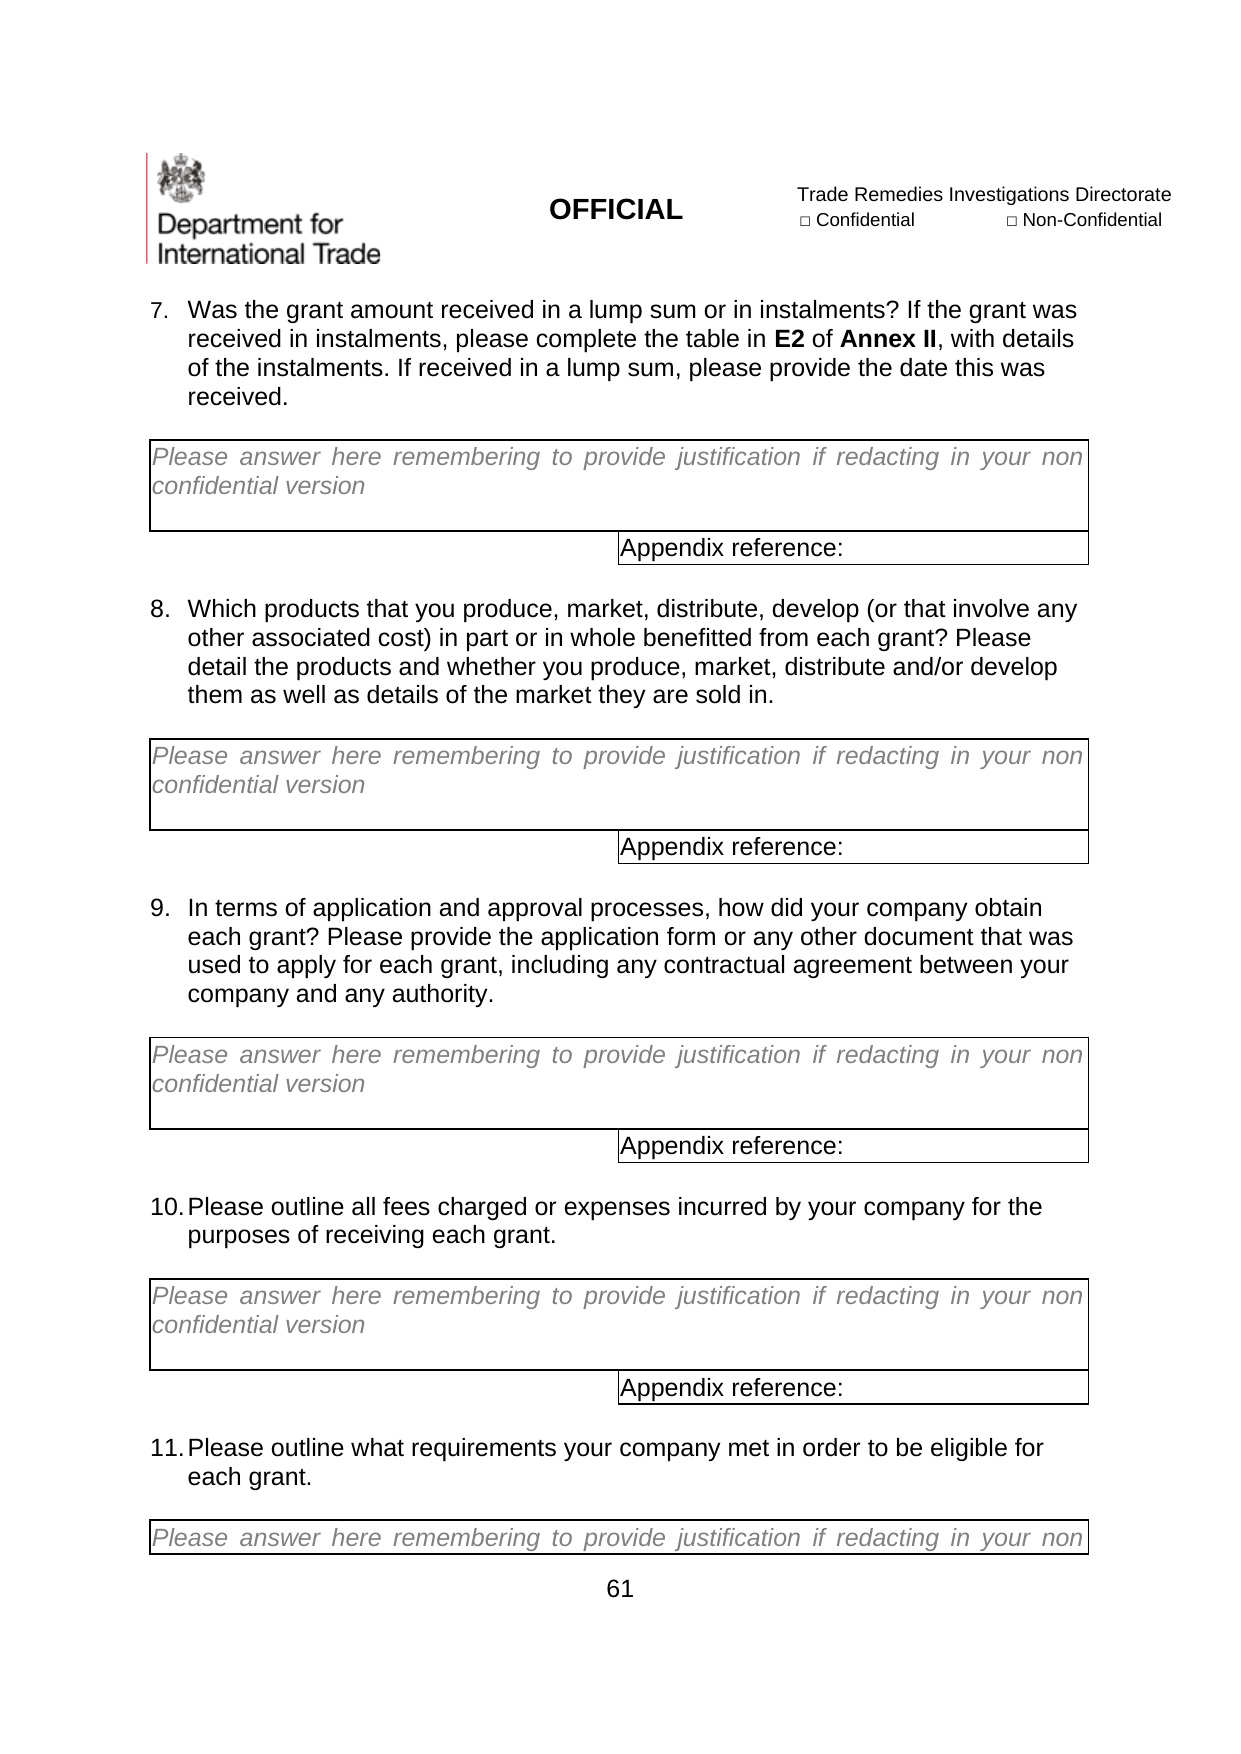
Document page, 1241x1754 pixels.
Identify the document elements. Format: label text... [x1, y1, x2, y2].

table_cell Appendix reference: [619, 532, 1088, 564]
table_header Please answer here remembering to provide justification if redacting in your non [151, 1521, 1088, 1553]
table_cell Appendix reference: [619, 1130, 1088, 1161]
table_header Please answer here remembering to provide justification if redacting in your non confidential version [151, 740, 1088, 829]
table_cell [150, 1130, 618, 1161]
list Please outline all fees charged or expenses incurred by your company for the purposes of receiving each grant. [150, 1192, 1090, 1249]
table_cell Appendix reference: [619, 831, 1088, 863]
table_cell [150, 831, 618, 863]
table_cell [150, 1371, 618, 1403]
table_cell Appendix reference: [619, 1371, 1088, 1403]
table_header Please answer here remembering to provide justification if redacting in your non confidential version [151, 1280, 1088, 1369]
table_header Please answer here remembering to provide justification if redacting in your non confidential version [151, 441, 1088, 530]
list Was the grant amount received in a lump sum or in instalments? If the grant was received in instalments, please complete the table in E2 of Annex II, with details of the instalments. If received in a lump sum, please provide the date this was received. [150, 295, 1090, 410]
list Which products that you produce, market, distribute, develop (or that involve any other associated cost) in part or in whole benefitted from each grant? Please detail the products and whether you produce, market, distribute and/or develop them as well as details of the market they are sold in. [150, 594, 1090, 709]
table_header Please answer here remembering to provide justification if redacting in your non confidential version [151, 1038, 1088, 1128]
list Please outline what requirements your company met in order to be eligible for each grant. [150, 1433, 1090, 1491]
table_cell [150, 532, 618, 564]
list In terms of application and approval processes, how did your company obtain each grant? Please provide the application form or any other document that was used to apply for each grant, including any contractual agreement between your company and any authority. [150, 893, 1090, 1008]
